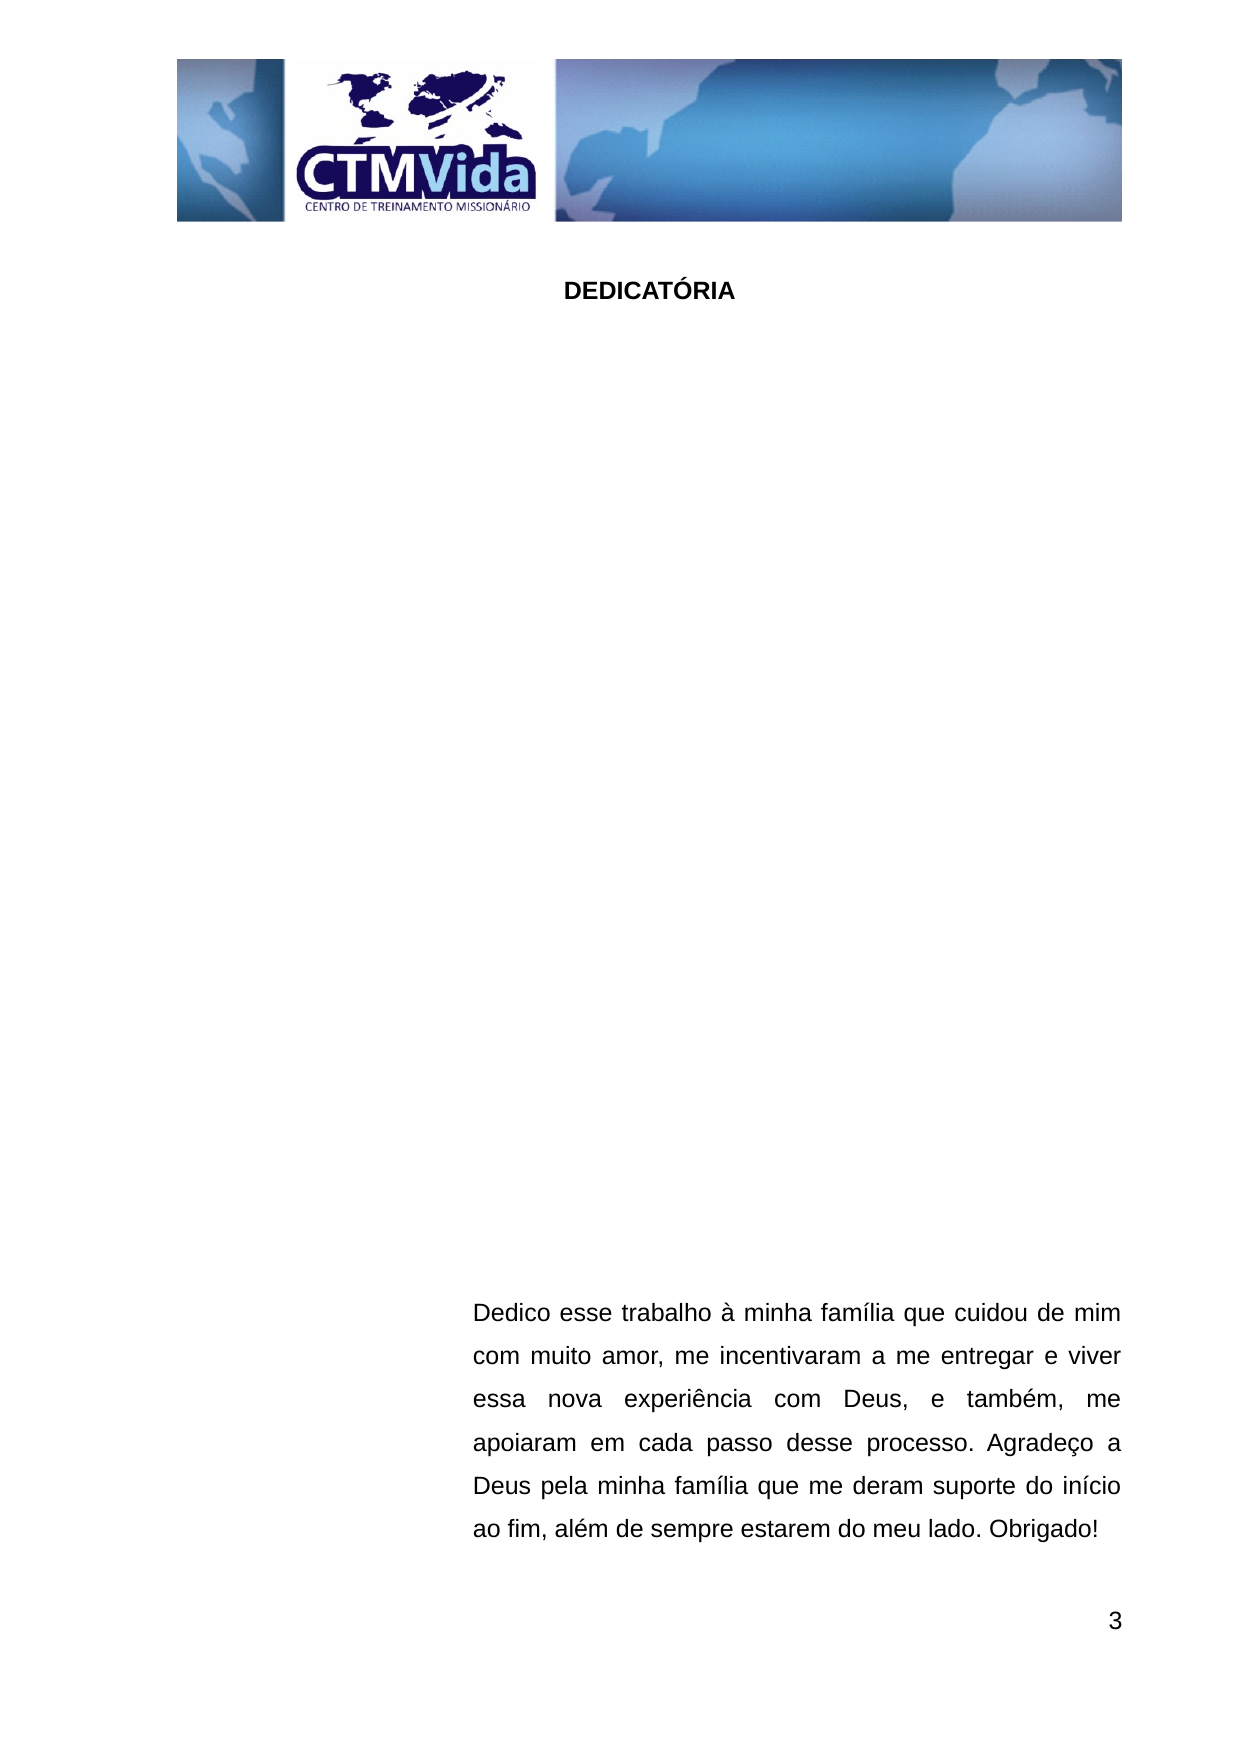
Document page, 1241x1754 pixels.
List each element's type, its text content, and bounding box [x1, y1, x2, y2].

text Dedico esse trabalho à minha família que cuidou de mim com muito amor, me incentivaram a me entregar e viver essa nova experiência com Deus, e também, me apoiaram em cada passo desse processo. Agradeço a Deus pela minha família que me deram suporte do início ao fim, além de sempre estarem do meu lado. Obrigado! [473, 1298, 1122, 1543]
picture [177, 59, 1122, 222]
subtitle Dedicatória [177, 276, 1122, 305]
